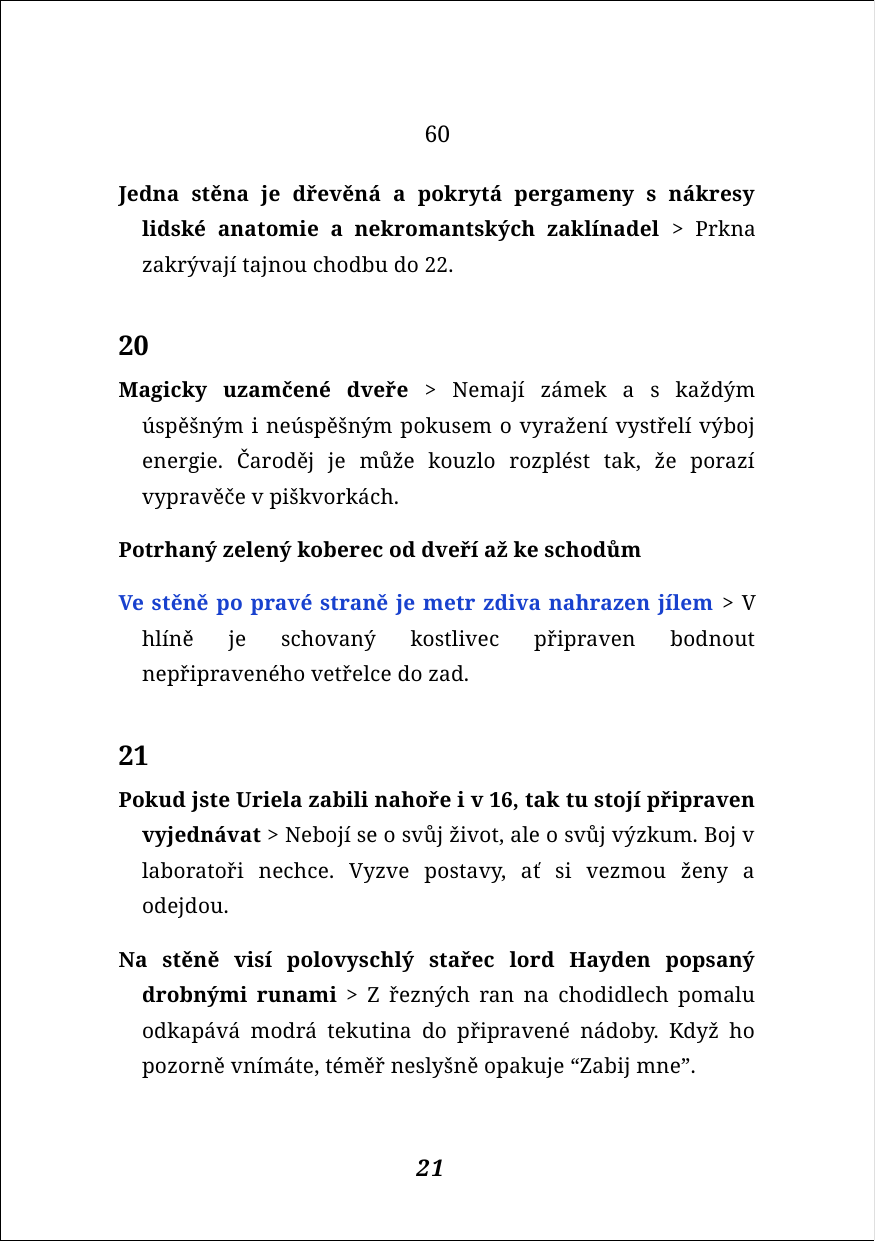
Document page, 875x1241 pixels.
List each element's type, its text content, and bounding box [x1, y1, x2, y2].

subtitle 21 [118, 736, 756, 773]
text Pokud jste Uriela zabili nahoře i v 16, tak tu stojí připraven vyjednávat > Nebojí se o svůj život, ale o svůj výzkum. Boj v laboratoři nechce. Vyzve postavy, ať si vezmou ženy a odejdou. [118, 785, 756, 920]
text Magicky uzamčené dveře > Nemají zámek a s každým úspěšným i neúspěšným pokusem o vyražení vystřelí výboj energie. Čaroděj je může kouzlo rozplést tak, že porazí vypravěče v piškvorkách. [118, 376, 756, 511]
text Potrhaný zelený koberec od dveří až ke schodům [118, 535, 756, 564]
subtitle 20 [118, 327, 756, 364]
text Jedna stěna je dřevěná a pokrytá pergameny s nákresy lidské anatomie a nekromantských zaklínadel > Prkna zakrývají tajnou chodbu do 22. [118, 179, 756, 278]
text Ve stěně po pravé straně je metr zdiva nahrazen jílem > V hlíně je schovaný kostlivec připraven bodnout nepřipraveného vetřelce do zad. [118, 588, 756, 688]
text Na stěně visí polovyschlý stařec lord Hayden popsaný drobnými runami > Z řezných ran na chodidlech pomalu odkapává modrá tekutina do připravené nádoby. Když ho pozorně vnímáte, téměř neslyšně opakuje “Zabij mne”. [118, 945, 756, 1080]
